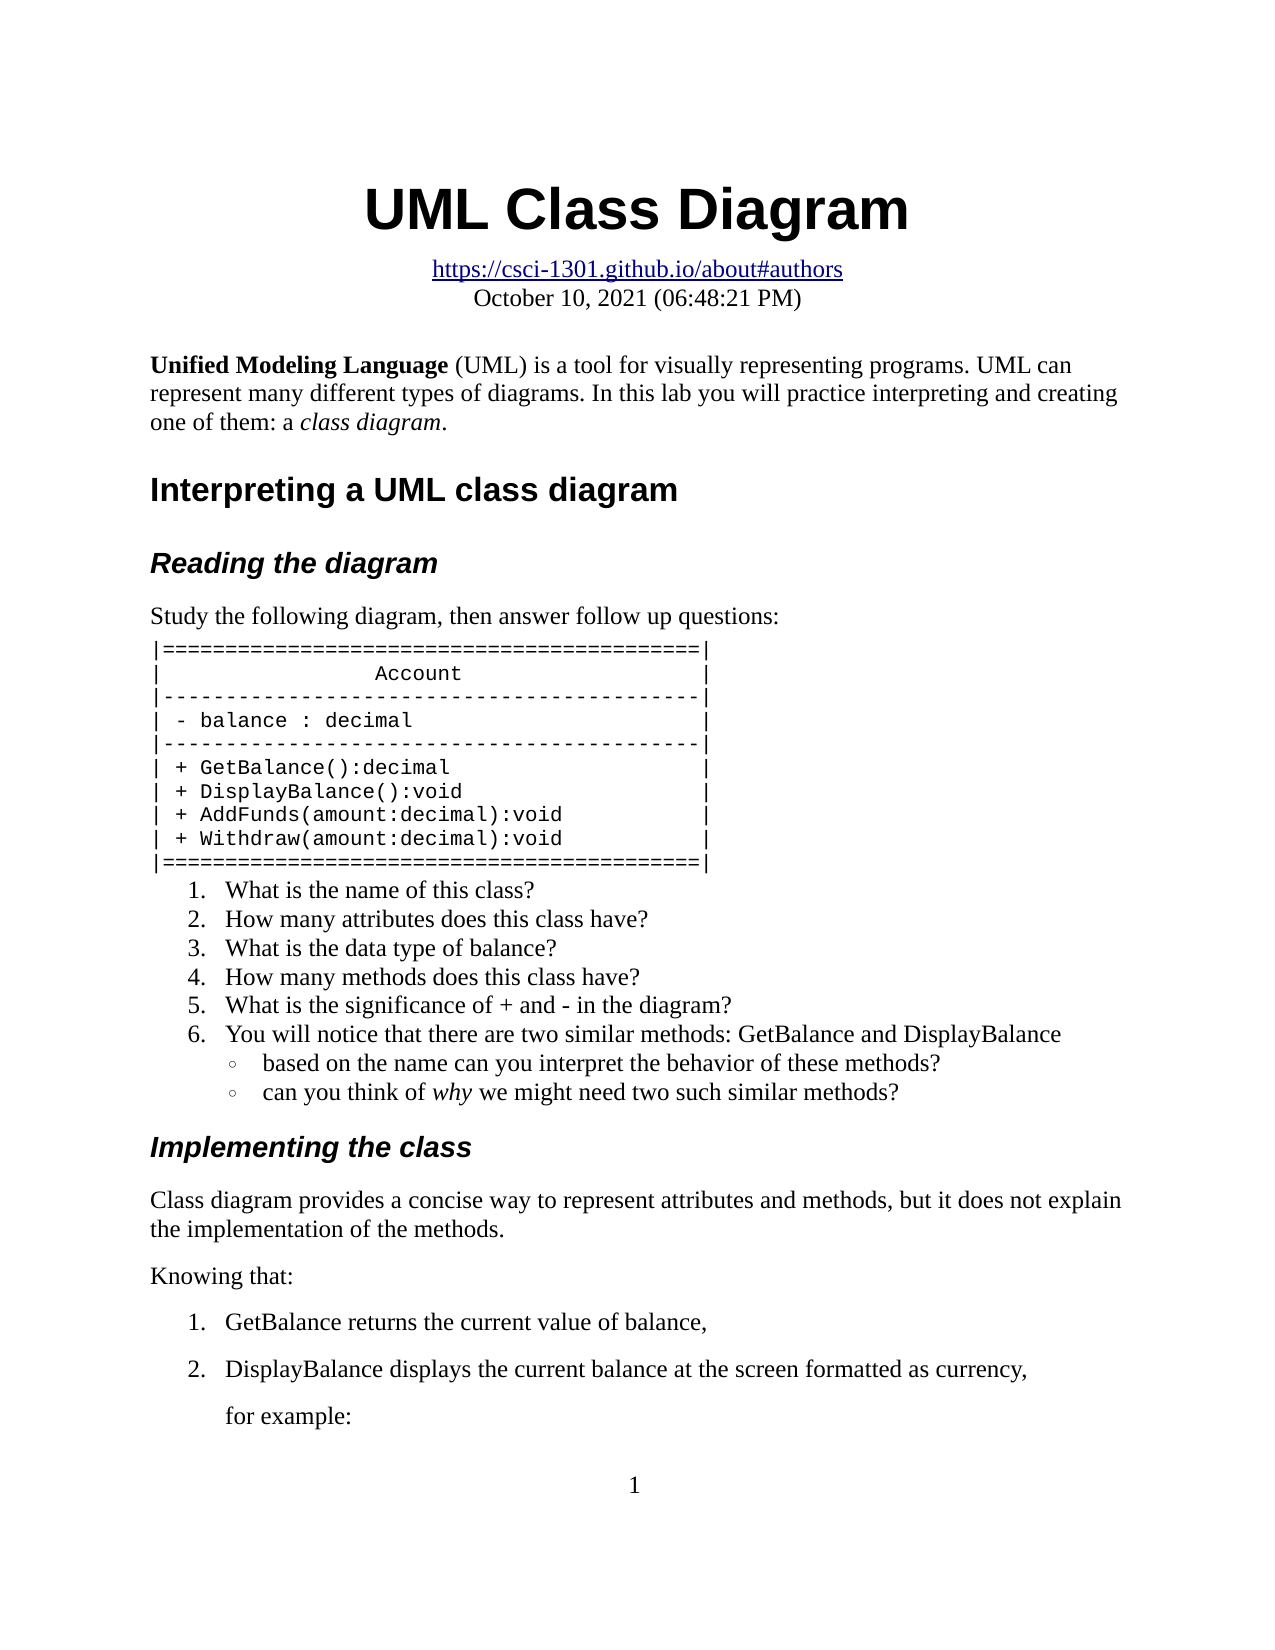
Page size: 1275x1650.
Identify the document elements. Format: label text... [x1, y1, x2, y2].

subtitle Implementing the class [150, 1130, 1125, 1164]
text |-------------------------------------------| [150, 686, 1125, 710]
text https://csci-1301.github.io/about#authors [150, 254, 1125, 283]
subtitle Interpreting a UML class diagram [150, 470, 1125, 509]
list based on the name can you interpret the behavior of these methods? [225, 1048, 1125, 1077]
text Class diagram provides a concise way to represent attributes and methods, but it does not explain the implementation of the methods. [150, 1185, 1125, 1243]
text Study the following diagram, then answer follow up questions: [150, 601, 1125, 630]
text Unified Modeling Language (UML) is a tool for visually representing programs. UML can represent many different types of diagrams. In this lab you will practice interpreting and creating one of them: a class diagram. [150, 350, 1125, 436]
list DisplayBalance displays the current balance at the screen formatted as currency, [187, 1354, 1125, 1383]
list You will notice that there are two similar methods: GetBalance and DisplayBalance [187, 1019, 1125, 1048]
title UML Class Diagram [150, 175, 1125, 242]
text Knowing that: [150, 1261, 1125, 1289]
list What is the data type of balance? [187, 933, 1125, 962]
list can you think of why we might need two such similar methods? [225, 1077, 1125, 1105]
text |===========================================| [150, 639, 1125, 662]
list for example: [187, 1401, 1125, 1429]
text | Account | [150, 662, 1125, 686]
list GetBalance returns the current value of balance, [187, 1307, 1125, 1336]
text | + DisplayBalance():void | [150, 781, 1125, 804]
text | - balance : decimal | [150, 710, 1125, 733]
list What is the significance of + and - in the diagram? [187, 990, 1125, 1019]
text October 10, 2021 (06:48:21 PM) [150, 283, 1125, 312]
text |===========================================| [150, 852, 1125, 875]
text | + GetBalance():decimal | [150, 757, 1125, 781]
text |-------------------------------------------| [150, 733, 1125, 757]
subtitle Reading the diagram [150, 546, 1125, 580]
list How many attributes does this class have? [187, 904, 1125, 933]
list How many methods does this class have? [187, 962, 1125, 990]
text | + AddFunds(amount:decimal):void | [150, 804, 1125, 828]
text | + Withdraw(amount:decimal):void | [150, 828, 1125, 852]
list What is the name of this class? [187, 875, 1125, 904]
